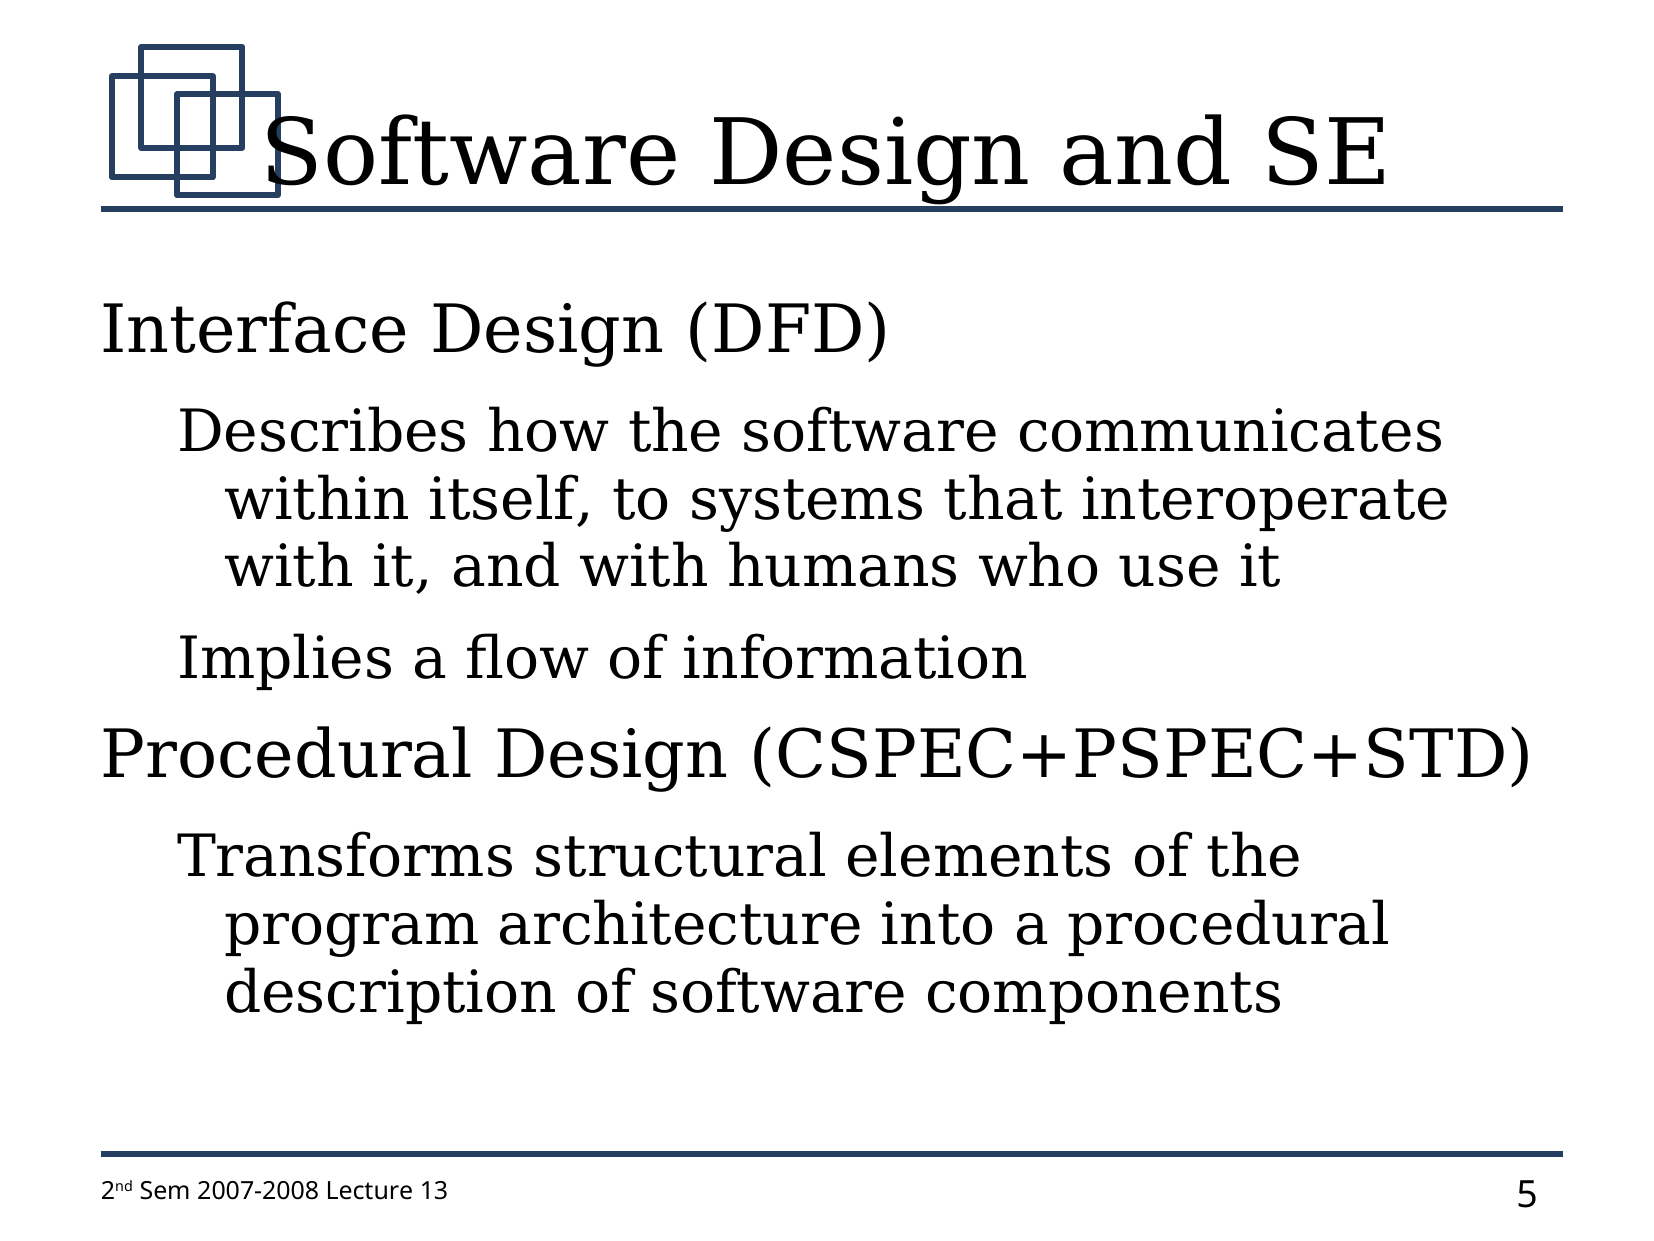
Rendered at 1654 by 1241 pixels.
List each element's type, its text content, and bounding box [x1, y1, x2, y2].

title Software Design and SE [82, 49, 1571, 257]
list Interface Design (DFD) Describes how the software communicates within itself, to systems that interoperate with it, and with humans who use it Implies a flow of information Procedural Design (CSPEC+PSPEC+STD) Transforms structural elements of the program architecture into a procedural description of software components [82, 290, 1571, 1109]
